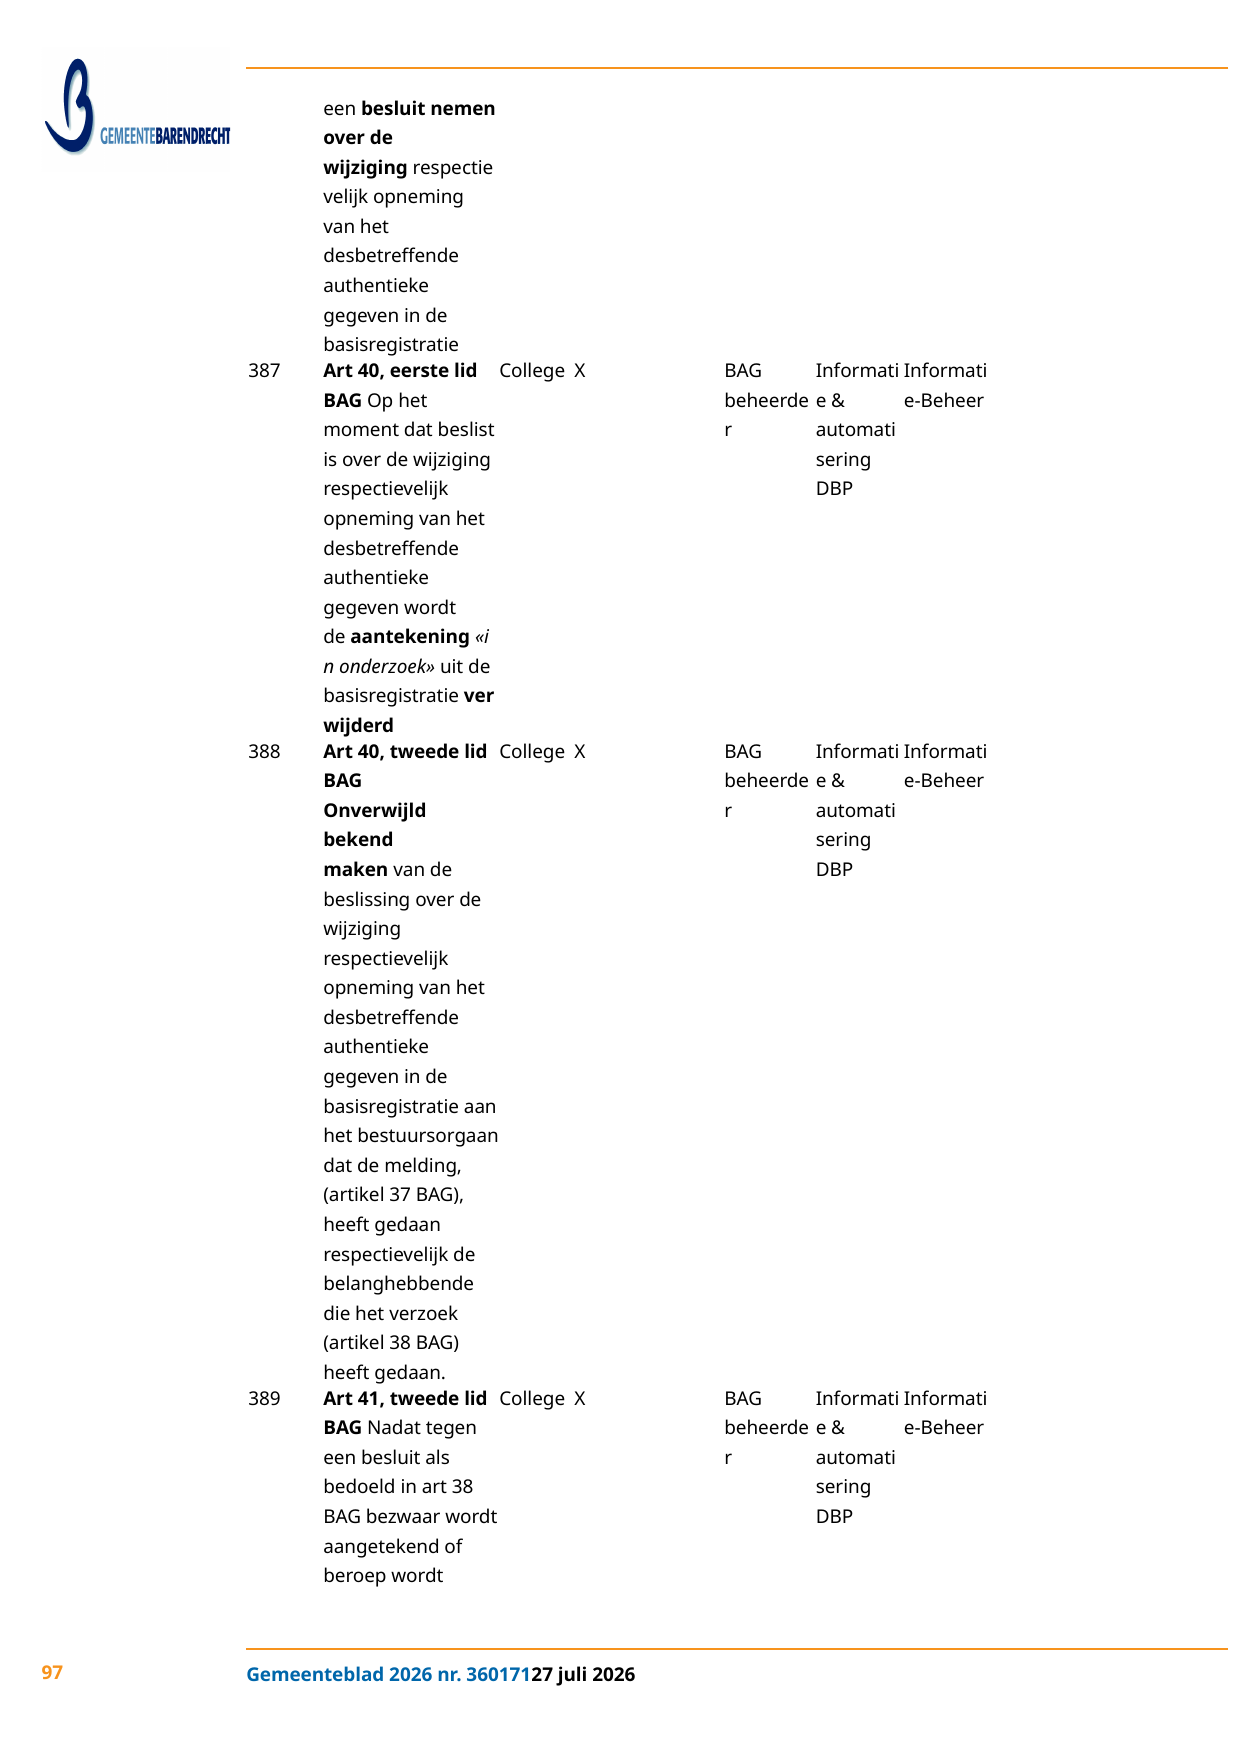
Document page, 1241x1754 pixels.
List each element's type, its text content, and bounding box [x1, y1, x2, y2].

table_cell [992, 357, 1152, 738]
picture [41, 47, 231, 172]
table_cell [499, 95, 574, 357]
table_cell [992, 738, 1152, 1385]
table_cell Art 41, tweede lid BAG Nadat tegen een besluit als bedoeld in art 38 BAG bezwaar wordt aangetekend of beroep wordt [323, 1385, 499, 1588]
table_cell Art 40, tweede lid BAG Onverwijld bekend maken van de beslissing over de wijziging respectievelijk opneming van het desbetreffende authentieke gegeven in de basisregistratie aan het bestuursorgaan dat de melding, (artikel 37 BAG), heeft gedaan respectievelijk de belanghebbende die het verzoek (artikel 38 BAG) heeft gedaan. [323, 738, 499, 1385]
table_cell [649, 95, 724, 357]
table_cell [724, 95, 816, 357]
table_cell College [499, 357, 574, 738]
table_cell [574, 95, 649, 357]
table_cell Art 40, eerste lid BAG Op het moment dat beslist is over de wijziging respectievelijk opneming van het desbetreffende authentieke gegeven wordt de aantekening «in onderzoek» uit de basisregistratie verwijderd [323, 357, 499, 738]
table_cell [649, 738, 724, 1385]
table_cell [649, 1385, 724, 1588]
table_cell Informatie-Beheer [904, 738, 992, 1385]
table_cell [992, 1385, 1152, 1588]
table_cell X [574, 1385, 649, 1588]
table_cell Informatie & automatisering DBP [816, 357, 904, 738]
table_cell Informatie & automatisering DBP [816, 1385, 904, 1588]
table_cell BAG beheerder [724, 738, 816, 1385]
table_cell Informatie-Beheer [904, 357, 992, 738]
table_cell een besluit nemen over de wijziging respectievelijk opneming van het desbetreffende authentieke gegeven in de basisregistratie [323, 95, 499, 357]
table_cell 389 [248, 1385, 323, 1588]
table_cell [992, 95, 1152, 357]
table_cell [904, 95, 992, 357]
table_cell 387 [248, 357, 323, 738]
table_cell [649, 357, 724, 738]
table_cell X [574, 357, 649, 738]
table_cell Informatie-Beheer [904, 1385, 992, 1588]
table_cell [816, 95, 904, 357]
table_cell College [499, 1385, 574, 1588]
table_cell College [499, 738, 574, 1385]
table_cell Informatie & automatisering DBP [816, 738, 904, 1385]
table_cell [248, 95, 323, 357]
table_cell 388 [248, 738, 323, 1385]
table_cell X [574, 738, 649, 1385]
table_cell BAG beheerder [724, 1385, 816, 1588]
table_cell BAG beheerder [724, 357, 816, 738]
